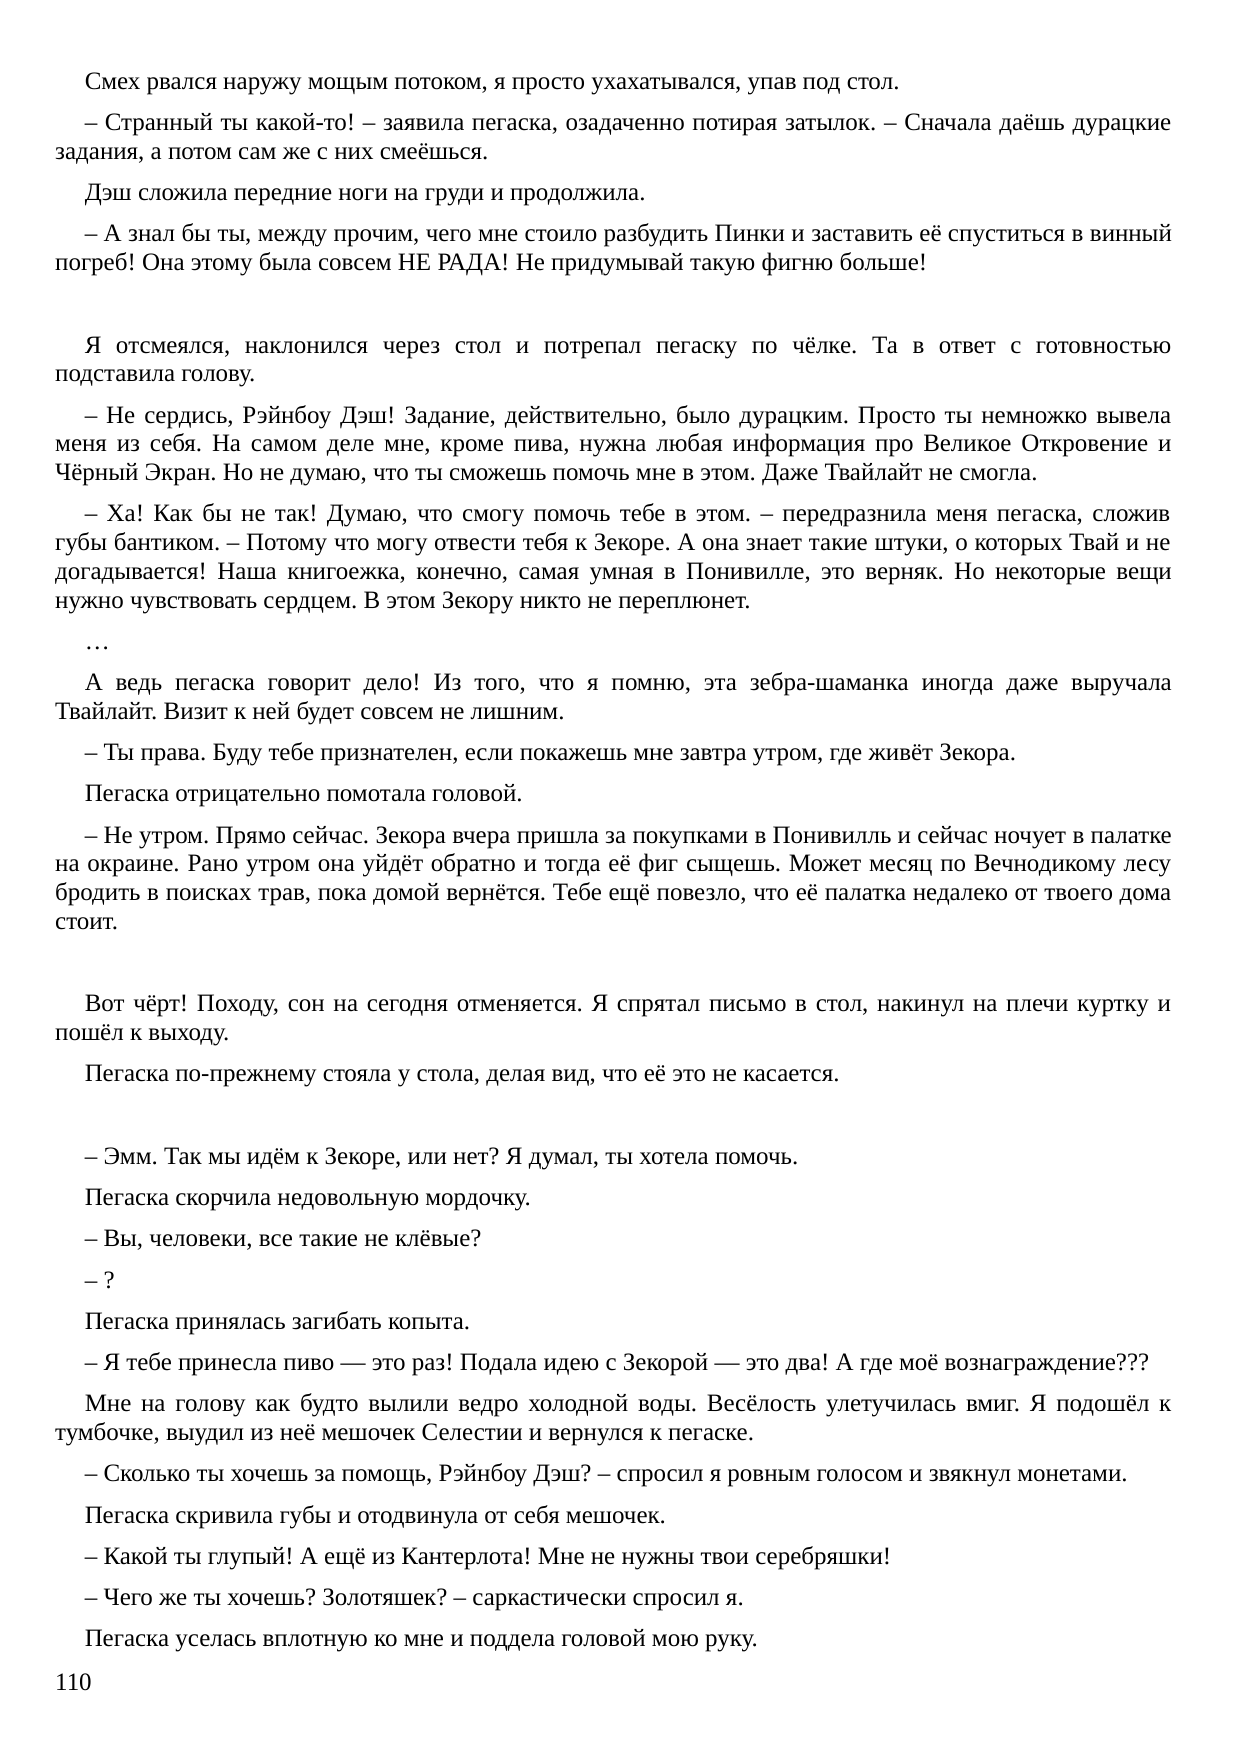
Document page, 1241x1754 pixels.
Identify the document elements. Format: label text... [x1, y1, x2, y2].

text Пегаска скривила губы и отодвинула от себя мешочек. [55, 1500, 1173, 1528]
text – Какой ты глупый! А ещё из Кантерлота! Мне не нужны твои серебряшки! [55, 1541, 1173, 1570]
text Пегаска принялась загибать копыта. [55, 1306, 1173, 1335]
text Пегаска скорчила недовольную мордочку. [55, 1182, 1173, 1211]
text Вот чёрт! Походу, сон на сегодня отменяется. Я спрятал письмо в стол, накинул на плечи куртку и пошёл к выходу. [55, 988, 1173, 1046]
text Пегаска отрицательно помотала головой. [55, 778, 1173, 807]
text – Вы, человеки, все такие не клёвые? [55, 1223, 1173, 1252]
text Мне на голову как будто вылили ведро холодной воды. Весёлость улетучилась вмиг. Я подошёл к тумбочке, выудил из неё мешочек Селестии и вернулся к пегаске. [55, 1388, 1173, 1446]
text – А знал бы ты, между прочим, чего мне стоило разбудить Пинки и заставить её спуститься в винный погреб! Она этому была совсем НЕ РАДА! Не придумывай такую фигню больше! [55, 218, 1173, 276]
text – Ха! Как бы не так! Думаю, что смогу помочь тебе в этом. – передразнила меня пегаска, сложив губы бантиком. – Потому что могу отвести тебя к Зекоре. А она знает такие штуки, о которых Твай и не догадывается! Наша книгоежка, конечно, самая умная в Понивилле, это верняк. Но некоторые вещи нужно чувствовать сердцем. В этом Зекору никто не переплюнет. [55, 498, 1173, 613]
text А ведь пегаска говорит дело! Из того, что я помню, эта зебра-шаманка иногда даже выручала Твайлайт. Визит к ней будет совсем не лишним. [55, 667, 1173, 725]
text Смех рвался наружу мощым потоком, я просто ухахатывался, упав под стол. [55, 66, 1173, 95]
text – Не утром. Прямо сейчас. Зекора вчера пришла за покупками в Понивилль и сейчас ночует в палатке на окраине. Рано утром она уйдёт обратно и тогда её фиг сыщешь. Может месяц по Вечнодикому лесу бродить в поисках трав, пока домой вернётся. Тебе ещё повезло, что её палатка недалеко от твоего дома стоит. [55, 820, 1173, 935]
text – Эмм. Так мы идём к Зекоре, или нет? Я думал, ты хотела помочь. [55, 1141, 1173, 1170]
text … [55, 626, 1173, 655]
text – Ты права. Буду тебе признателен, если покажешь мне завтра утром, где живёт Зекора. [55, 737, 1173, 766]
text Пегаска уселась вплотную ко мне и поддела головой мою руку. [55, 1623, 1173, 1652]
text Я отсмеялся, наклонился через стол и потрепал пегаску по чёлке. Та в ответ с готовностью подставила голову. [55, 330, 1173, 387]
text – Странный ты какой-то! – заявила пегаска, озадаченно потирая затылок. – Сначала даёшь дурацкие задания, а потом сам же с них смеёшься. [55, 107, 1173, 165]
text Дэш сложила передние ноги на груди и продолжила. [55, 177, 1173, 206]
text – Чего же ты хочешь? Золотяшек? – саркастически спросил я. [55, 1582, 1173, 1611]
text Пегаска по-прежнему стояла у стола, делая вид, что её это не касается. [55, 1058, 1173, 1087]
text – Сколько ты хочешь за помощь, Рэйнбоу Дэш? – спросил я ровным голосом и звякнул монетами. [55, 1458, 1173, 1487]
text – Не сердись, Рэйнбоу Дэш! Задание, действительно, было дурацким. Просто ты немножко вывела меня из себя. На самом деле мне, кроме пива, нужна любая информация про Великое Откровение и Чёрный Экран. Но не думаю, что ты сможешь помочь мне в этом. Даже Твайлайт не смогла. [55, 400, 1173, 486]
text – Я тебе принесла пиво — это раз! Подала идею с Зекорой — это два! А где моё вознаграждение??? [55, 1347, 1173, 1376]
text – ? [55, 1265, 1173, 1293]
